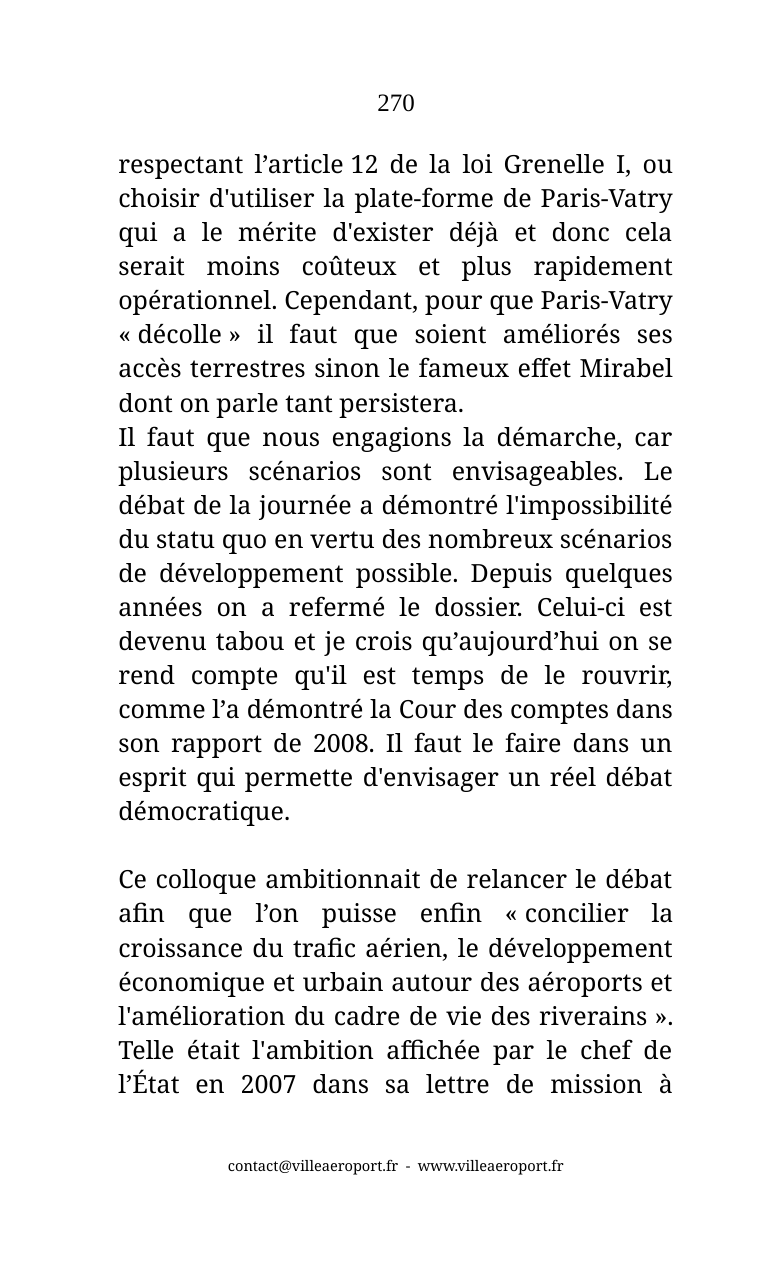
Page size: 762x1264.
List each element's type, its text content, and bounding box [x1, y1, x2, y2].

text respectant l’article 12 de la loi Grenelle I, ou choisir d'utiliser la plate-forme de Paris-Vatry qui a le mérite d'exister déjà et donc cela serait moins coûteux et plus rapidement opérationnel. Cependant, pour que Paris-Vatry « décolle » il faut que soient améliorés ses accès terrestres sinon le fameux effet Mirabel dont on parle tant persistera. [118, 147, 673, 419]
text Il faut que nous engagions la démarche, car plusieurs scénarios sont envisageables. Le débat de la journée a démontré l'impossibilité du statu quo en vertu des nombreux scénarios de développement possible. Depuis quelques années on a refermé le dossier. Celui-ci est devenu tabou et je crois qu’aujourd’hui on se rend compte qu'il est temps de le rouvrir, comme l’a démontré la Cour des comptes dans son rapport de 2008. Il faut le faire dans un esprit qui permette d'envisager un réel débat démocratique. [118, 419, 673, 828]
text Ce colloque ambitionnait de relancer le débat afin que l’on puisse enfin « concilier la croissance du trafic aérien, le développement économique et urbain autour des aéroports et l'amélioration du cadre de vie des riverains ». Telle était l'ambition affichée par le chef de l’État en 2007 dans sa lettre de mission à [118, 862, 673, 1101]
